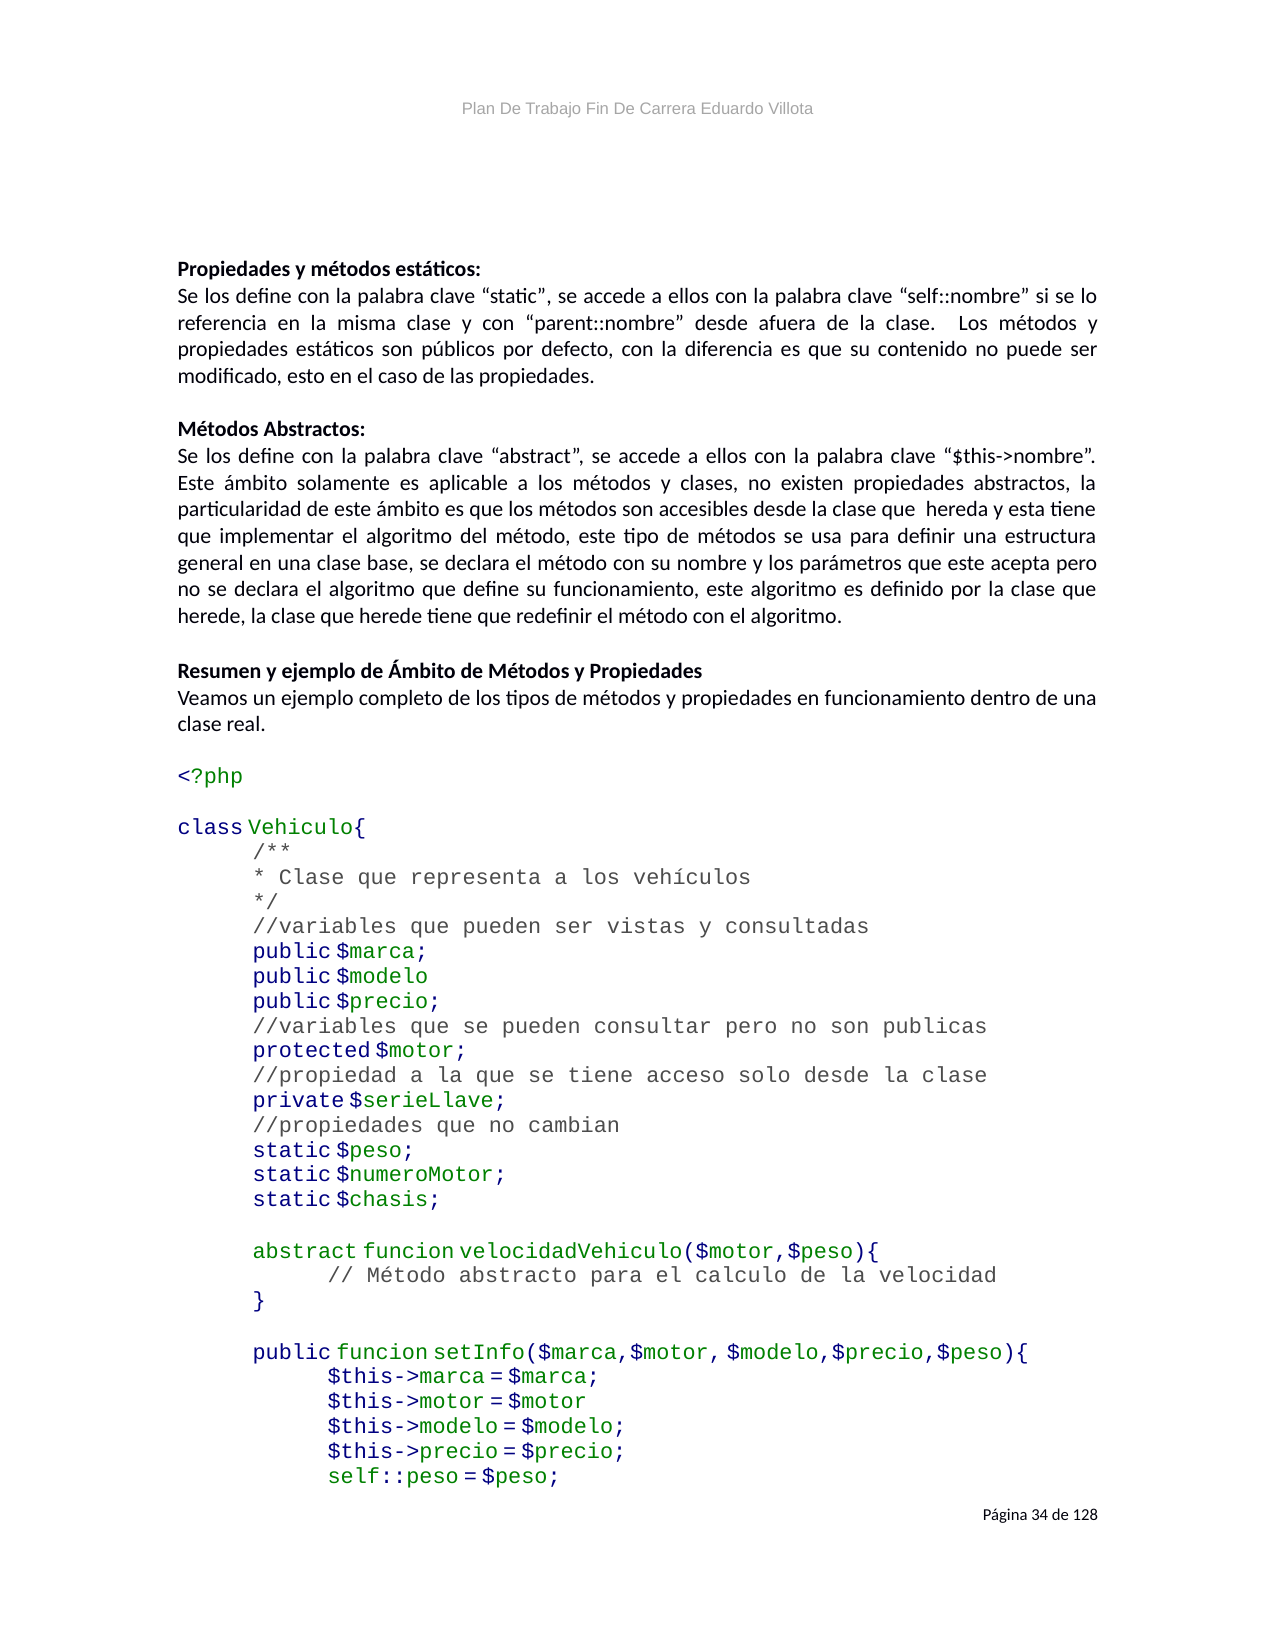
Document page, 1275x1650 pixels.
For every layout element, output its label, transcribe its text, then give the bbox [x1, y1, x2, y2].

text abstract funcion velocidadVehiculo($motor,$peso){ [177, 1240, 1098, 1264]
text //variables que se pueden consultar pero no son publicas [177, 1015, 1098, 1039]
text */ [177, 891, 1098, 916]
text Métodos Abstractos: [177, 416, 1098, 442]
text $this->modelo = $modelo; [177, 1415, 1098, 1440]
text Se los define con la palabra clave “abstract”, se accede a ellos con la palabra clave “$this->nombre”. Este ámbito solamente es aplicable a los métodos y clases, no existen propiedades abstractos, la particularidad de este ámbito es que los métodos son accesibles desde la clase que hereda y esta tiene que implementar el algoritmo del método, este tipo de métodos se usa para definir una estructura general en una clase base, se declara el método con su nombre y los parámetros que este acepta pero no se declara el algoritmo que define su funcionamiento, este algoritmo es definido por la clase que herede, la clase que herede tiene que redefinir el método con el algoritmo. [177, 442, 1098, 629]
text $this->marca = $marca; [177, 1366, 1098, 1390]
text public $marca; [177, 940, 1098, 965]
text public $modelo [177, 965, 1098, 990]
text protected $motor; [177, 1039, 1098, 1064]
text //propiedades que no cambian [177, 1114, 1098, 1139]
text //propiedad a la que se tiene acceso solo desde la clase [177, 1064, 1098, 1089]
text $this->motor = $motor [177, 1390, 1098, 1415]
text static $numeroMotor; [177, 1163, 1098, 1188]
text private $serieLlave; [177, 1089, 1098, 1114]
text $this->precio = $precio; [177, 1440, 1098, 1465]
text static $peso; [177, 1139, 1098, 1163]
text Resumen y ejemplo de Ámbito de Métodos y Propiedades [177, 657, 1098, 684]
text * Clase que representa a los vehículos [177, 866, 1098, 891]
text class Vehiculo{ [177, 816, 1098, 841]
text Veamos un ejemplo completo de los tipos de métodos y propiedades en funcionamiento dentro de una clase real. [177, 684, 1098, 737]
text Se los define con la palabra clave “static”, se accede a ellos con la palabra clave “self::nombre” si se lo referencia en la misma clase y con “parent::nombre” desde afuera de la clase. Los métodos y propiedades estáticos son públicos por defecto, con la diferencia es que su contenido no puede ser modificado, esto en el caso de las propiedades. [177, 282, 1098, 389]
text /** [177, 841, 1098, 866]
text //variables que pueden ser vistas y consultadas [177, 916, 1098, 940]
text } [177, 1289, 1098, 1314]
text public $precio; [177, 990, 1098, 1015]
text <?php [177, 765, 1098, 790]
text self::peso = $peso; [177, 1465, 1098, 1489]
text public funcion setInfo($marca,$motor, $modelo,$precio,$peso){ [177, 1341, 1098, 1366]
text static $chasis; [177, 1188, 1098, 1213]
text Propiedades y métodos estáticos: [177, 256, 1098, 282]
text // Método abstracto para el calculo de la velocidad [177, 1264, 1098, 1289]
